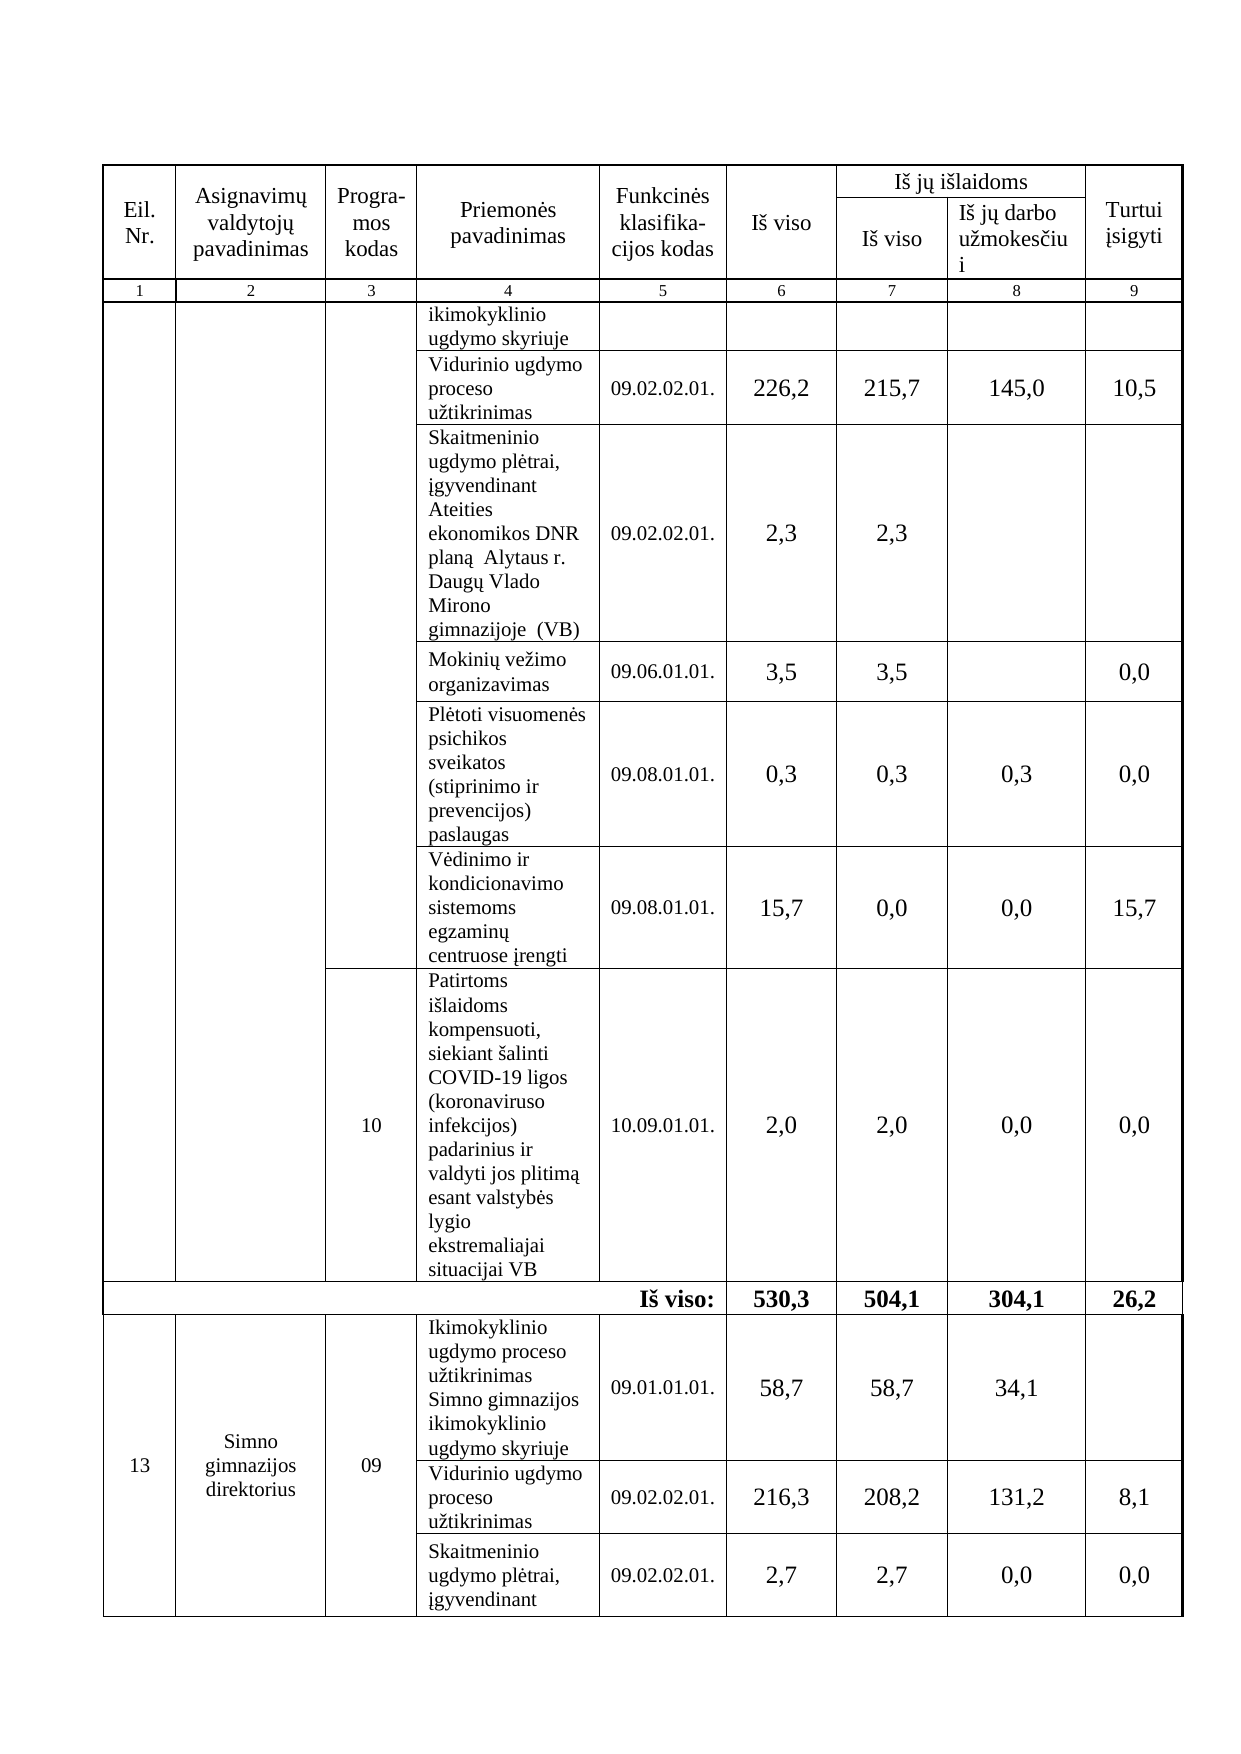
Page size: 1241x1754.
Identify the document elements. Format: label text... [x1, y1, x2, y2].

table_cell 215,7 [837, 351, 947, 424]
table_cell 13 [104, 1315, 175, 1616]
table_cell 226,2 [727, 351, 836, 424]
table_cell 0,0 [1086, 702, 1181, 846]
table_cell [1086, 303, 1181, 350]
table_cell Ikimokyklinio ugdymo proceso užtikrinimas Simno gimnazijos ikimokyklinio ugdymo skyriuje [417, 1315, 599, 1459]
table_cell 15,7 [727, 847, 836, 967]
table_cell 504,1 [837, 1282, 947, 1314]
table_header Progra-mos kodas [326, 166, 416, 278]
table_cell 09.01.01.01. [600, 1315, 726, 1459]
table_cell 2,7 [837, 1534, 947, 1616]
table_cell 0,3 [727, 702, 836, 846]
table_header Asignavimų valdytojų pavadinimas [176, 166, 325, 278]
table_cell Vėdinimo ir kondicionavimo sistemoms egzaminų centruose įrengti [417, 847, 599, 967]
table_cell 2,7 [727, 1534, 836, 1616]
table_cell Skaitmeninio ugdymo plėtrai, įgyvendinant [417, 1534, 599, 1616]
table_cell 304,1 [948, 1282, 1085, 1314]
table_cell 3,5 [837, 642, 947, 701]
table_cell ikimokyklinio ugdymo skyriuje [417, 303, 599, 350]
table_cell 0,0 [837, 847, 947, 967]
table_cell 3,5 [727, 642, 836, 701]
table_cell Iš viso [837, 198, 947, 278]
table_header Funkcinės klasifika-cijos kodas [600, 166, 726, 278]
table_cell Vidurinio ugdymo proceso užtikrinimas [417, 1461, 599, 1533]
table_cell 0,0 [948, 969, 1085, 1281]
table_cell 1 [104, 280, 175, 301]
table_cell 26,2 [1086, 1282, 1182, 1314]
table_cell 5 [600, 280, 726, 301]
table_cell Vidurinio ugdymo proceso užtikrinimas [417, 351, 599, 424]
table_cell [176, 303, 325, 1281]
table_cell Plėtoti visuomenės psichikos sveikatos (stiprinimo ir prevencijos) paslaugas [417, 702, 599, 846]
table_header Priemonės pavadinimas [417, 166, 599, 278]
table_header Eil. Nr. [104, 166, 175, 278]
table_cell 0,0 [1086, 1534, 1181, 1616]
table_cell 09.02.02.01. [600, 1534, 726, 1616]
table_cell 530,3 [727, 1282, 836, 1314]
table_cell [948, 425, 1085, 641]
table_cell 3 [326, 280, 416, 301]
table_cell Mokinių vežimo organizavimas [417, 642, 599, 701]
table_cell 09.02.02.01. [600, 351, 726, 424]
table_cell 34,1 [948, 1315, 1085, 1459]
table_cell 0,0 [948, 847, 1085, 967]
table_cell Skaitmeninio ugdymo plėtrai, įgyvendinant Ateities ekonomikos DNR planą Alytaus r. Daugų Vlado Mirono gimnazijoje (VB) [417, 425, 599, 641]
table_cell [1086, 1315, 1181, 1459]
table_cell [948, 303, 1085, 350]
table_cell 0,3 [948, 702, 1085, 846]
table_header Iš viso [727, 166, 836, 278]
table_cell 58,7 [727, 1315, 836, 1459]
table_cell [600, 303, 726, 350]
table_cell 9 [1086, 280, 1181, 301]
table_cell 0,0 [1086, 642, 1181, 701]
table_cell 0,3 [837, 702, 947, 846]
table_cell 0,0 [1086, 969, 1181, 1281]
table_cell Iš jų darbo užmokesčiui [948, 198, 1085, 278]
table_cell [326, 303, 416, 967]
table_cell 09.02.02.01. [600, 425, 726, 641]
table_cell 2,3 [727, 425, 836, 641]
table_cell Patirtoms išlaidoms kompensuoti, siekiant šalinti COVID-19 ligos (koronaviruso infekcijos) padarinius ir valdyti jos plitimą esant valstybės lygio ekstremaliajai situacijai VB [417, 969, 599, 1281]
table_cell Iš viso: [104, 1282, 726, 1314]
table_cell [727, 303, 836, 350]
table_cell 6 [727, 280, 836, 301]
table_cell 10,5 [1086, 351, 1181, 424]
table_cell 216,3 [727, 1461, 836, 1533]
table_cell 2,3 [837, 425, 947, 641]
table_cell 2 [177, 280, 325, 301]
table_cell 09.08.01.01. [600, 847, 726, 967]
table_cell [104, 303, 175, 1281]
table_cell 131,2 [948, 1461, 1085, 1533]
table_cell 58,7 [837, 1315, 947, 1459]
table_cell 4 [417, 280, 599, 301]
table_cell 8,1 [1086, 1461, 1181, 1533]
table_cell 8 [948, 280, 1085, 301]
table_cell 2,0 [727, 969, 836, 1281]
table_cell 208,2 [837, 1461, 947, 1533]
table_cell 0,0 [948, 1534, 1085, 1616]
table_header Turtui įsigyti [1086, 166, 1181, 278]
table_cell 7 [837, 280, 947, 301]
table_cell [837, 303, 947, 350]
table_cell [948, 642, 1085, 701]
table_cell [1086, 425, 1181, 641]
table_cell 09.08.01.01. [600, 702, 726, 846]
table_cell 09.02.02.01. [600, 1461, 726, 1533]
table_cell 10 [326, 969, 416, 1281]
table_header Iš jų išlaidoms [837, 166, 1085, 197]
table_cell 09 [326, 1315, 416, 1616]
table_cell 2,0 [837, 969, 947, 1281]
table_cell 15,7 [1086, 847, 1181, 967]
table_cell 09.06.01.01. [600, 642, 726, 701]
table_cell 10.09.01.01. [600, 969, 726, 1281]
table_cell Simno gimnazijos direktorius [176, 1315, 325, 1616]
table_cell 145,0 [948, 351, 1085, 424]
